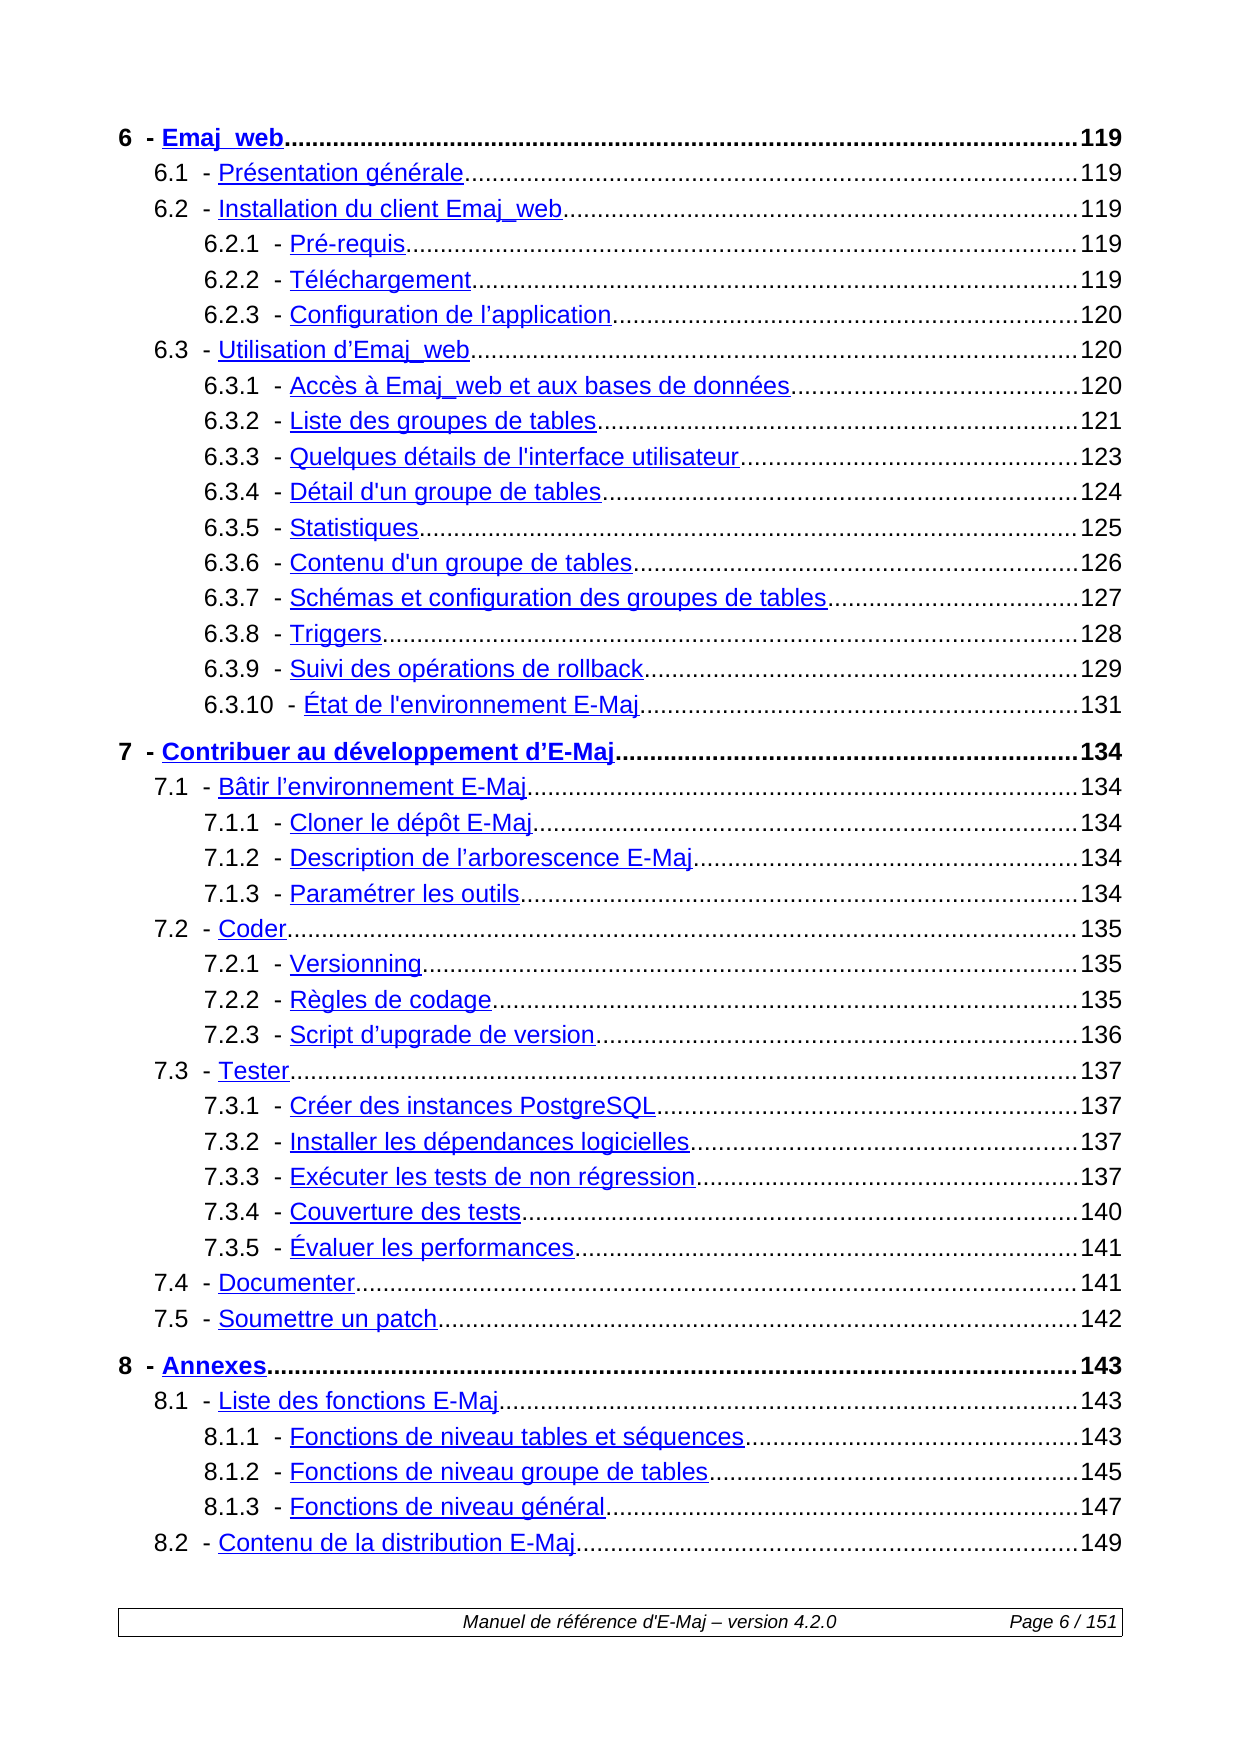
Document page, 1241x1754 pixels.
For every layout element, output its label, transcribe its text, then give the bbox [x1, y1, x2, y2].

text 8.1 - Liste des fonctions E-Maj 143 [118, 1381, 1122, 1417]
text 7.3.1 - Créer des instances PostgreSQL 137 [168, 1086, 1122, 1122]
text 8.1.1 - Fonctions de niveau tables et séquences 143 [168, 1417, 1122, 1452]
text 6.3.8 - Triggers 128 [168, 614, 1122, 649]
text 7 - Contribuer au développement d’E-Maj 134 [118, 732, 1122, 767]
text 7.2.3 - Script d’upgrade de version 136 [168, 1015, 1122, 1051]
text 6.2.3 - Configuration de l’application 120 [168, 295, 1122, 331]
text 6 - Emaj_web 119 [118, 118, 1122, 153]
text 7.2.2 - Règles de codage 135 [168, 980, 1122, 1015]
text 7.1.2 - Description de l’arborescence E-Maj 134 [168, 838, 1122, 874]
text 7.3.5 - Évaluer les performances 141 [168, 1228, 1122, 1263]
text 7.2.1 - Versionning 135 [168, 944, 1122, 980]
text 8.2 - Contenu de la distribution E-Maj 149 [118, 1523, 1122, 1558]
text 8 - Annexes 143 [118, 1346, 1122, 1381]
text 7.4 - Documenter 141 [118, 1263, 1122, 1299]
text 7.3 - Tester 137 [118, 1051, 1122, 1086]
text 6.3.2 - Liste des groupes de tables 121 [168, 401, 1122, 437]
text 6.3.3 - Quelques détails de l'interface utilisateur 123 [168, 437, 1122, 472]
text 6.3.5 - Statistiques 125 [168, 508, 1122, 543]
text 7.5 - Soumettre un patch 142 [118, 1299, 1122, 1334]
text 8.1.2 - Fonctions de niveau groupe de tables 145 [168, 1452, 1122, 1487]
text 7.3.3 - Exécuter les tests de non régression 137 [168, 1157, 1122, 1192]
text 6.3.1 - Accès à Emaj_web et aux bases de données 120 [168, 366, 1122, 401]
text 7.1.3 - Paramétrer les outils 134 [168, 874, 1122, 909]
text 7.1.1 - Cloner le dépôt E-Maj 134 [168, 803, 1122, 838]
text 6.3.4 - Détail d'un groupe de tables 124 [168, 472, 1122, 508]
text 6.3.6 - Contenu d'un groupe de tables 126 [168, 543, 1122, 578]
text 8.1.3 - Fonctions de niveau général 147 [168, 1487, 1122, 1523]
text 6.3.9 - Suivi des opérations de rollback 129 [168, 649, 1122, 685]
text 7.3.2 - Installer les dépendances logicielles 137 [168, 1122, 1122, 1157]
text 6.3.10 - État de l'environnement E-Maj 131 [168, 685, 1122, 720]
text 7.1 - Bâtir l’environnement E-Maj 134 [118, 767, 1122, 803]
text 6.2.2 - Téléchargement 119 [168, 260, 1122, 295]
text 6.1 - Présentation générale 119 [118, 153, 1122, 189]
text 6.3 - Utilisation d’Emaj_web 120 [118, 331, 1122, 366]
text 6.2.1 - Pré-requis 119 [168, 224, 1122, 260]
text 7.2 - Coder 135 [118, 909, 1122, 944]
text 7.3.4 - Couverture des tests 140 [168, 1192, 1122, 1228]
text 6.3.7 - Schémas et configuration des groupes de tables 127 [168, 578, 1122, 614]
text 6.2 - Installation du client Emaj_web 119 [118, 189, 1122, 224]
